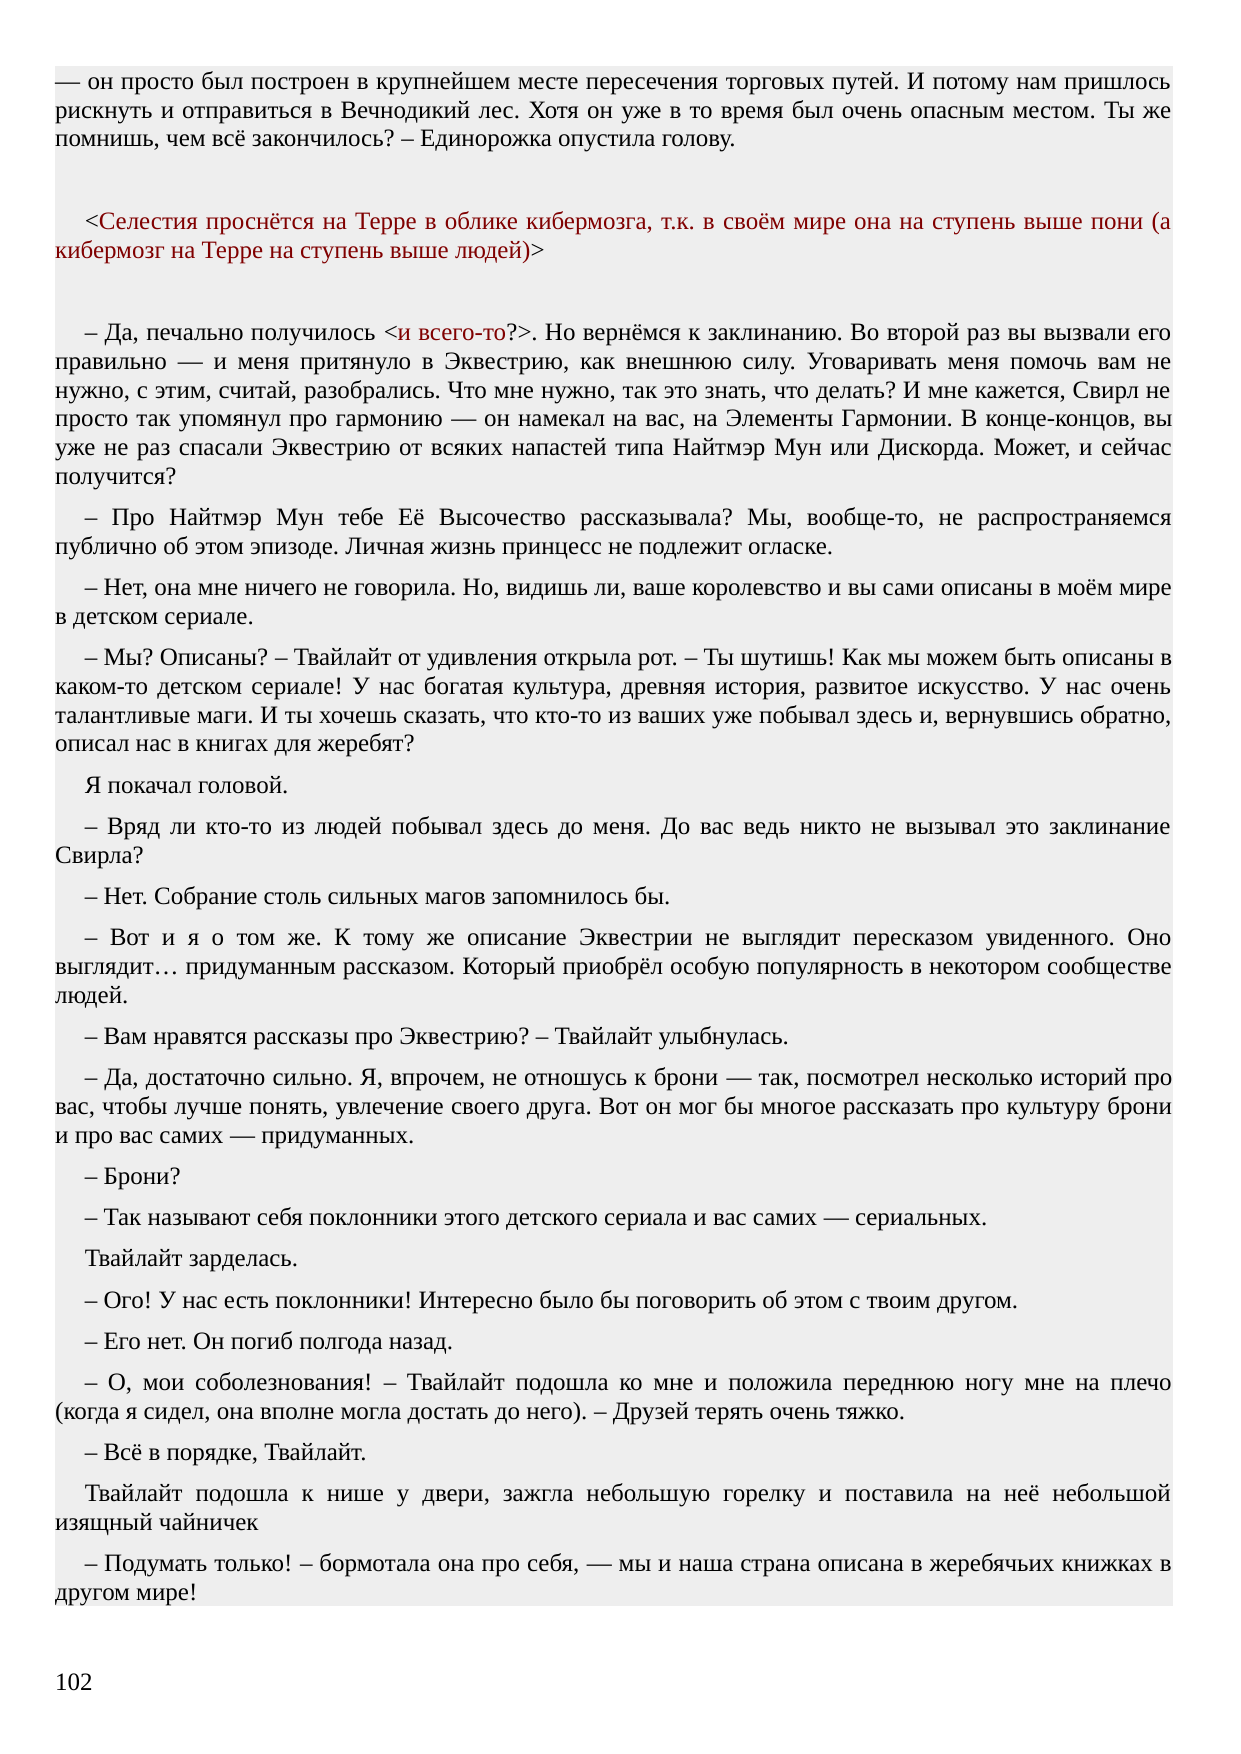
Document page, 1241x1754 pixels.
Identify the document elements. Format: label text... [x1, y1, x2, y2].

text – Вряд ли кто-то из людей побывал здесь до меня. До вас ведь никто не вызывал это заклинание Свирла? [55, 811, 1173, 868]
text – О, мои соболезнования! – Твайлайт подошла ко мне и положила переднюю ногу мне на плечо (когда я сидел, она вполне могла достать до него). – Друзей терять очень тяжко. [55, 1367, 1173, 1425]
text – Брони? [55, 1161, 1173, 1190]
text Твайлайт подошла к нише у двери, зажгла небольшую горелку и поставила на неё небольшой изящный чайничек [55, 1478, 1173, 1536]
text – Подумать только! – бормотала она про себя, — мы и наша страна описана в жеребячьих книжках в другом мире! [55, 1548, 1173, 1606]
text – Мы? Описаны? – Твайлайт от удивления открыла рот. – Ты шутишь! Как мы можем быть описаны в каком-то детском сериале! У нас богатая культура, древняя история, развитое искусство. У нас очень талантливые маги. И ты хочешь сказать, что кто-то из ваших уже побывал здесь и, вернувшись обратно, описал нас в книгах для жеребят? [55, 642, 1173, 757]
text – Так называют себя поклонники этого детского сериала и вас самих — сериальных. [55, 1202, 1173, 1231]
text – Ого! У нас есть поклонники! Интересно было бы поговорить об этом с твоим другом. [55, 1285, 1173, 1313]
text — он просто был построен в крупнейшем месте пересечения торговых путей. И потому нам пришлось рискнуть и отправиться в Вечнодикий лес. Хотя он уже в то время был очень опасным местом. Ты же помнишь, чем всё закончилось? – Единорожка опустила голову. [55, 66, 1173, 152]
text – Вам нравятся рассказы про Эквестрию? – Твайлайт улыбнулась. [55, 1021, 1173, 1050]
text – Нет. Собрание столь сильных магов запомнилось бы. [55, 881, 1173, 910]
text – Нет, она мне ничего не говорила. Но, видишь ли, ваше королевство и вы сами описаны в моём мире в детском сериале. [55, 572, 1173, 630]
text Я покачал головой. [55, 770, 1173, 798]
text – Его нет. Он погиб полгода назад. [55, 1326, 1173, 1355]
text – Да, достаточно сильно. Я, впрочем, не отношусь к брони — так, посмотрел несколько историй про вас, чтобы лучше понять, увлечение своего друга. Вот он мог бы многое рассказать про культуру брони и про вас самих — придуманных. [55, 1062, 1173, 1148]
text – Да, печально получилось <и всего-то?>. Но вернёмся к заклинанию. Во второй раз вы вызвали его правильно — и меня притянуло в Эквестрию, как внешнюю силу. Уговаривать меня помочь вам не нужно, с этим, считай, разобрались. Что мне нужно, так это знать, что делать? И мне кажется, Свирл не просто так упомянул про гармонию — он намекал на вас, на Элементы Гармонии. В конце-концов, вы уже не раз спасали Эквестрию от всяких напастей типа Найтмэр Мун или Дискорда. Может, и сейчас получится? [55, 317, 1173, 490]
text – Про Найтмэр Мун тебе Её Высочество рассказывала? Мы, вообще-то, не распространяемся публично об этом эпизоде. Личная жизнь принцесс не подлежит огласке. [55, 502, 1173, 560]
text – Вот и я о том же. К тому же описание Эквестрии не выглядит пересказом увиденного. Оно выглядит… придуманным рассказом. Который приобрёл особую популярность в некотором сообществе людей. [55, 922, 1173, 1008]
text Твайлайт зарделась. [55, 1243, 1173, 1272]
text – Всё в порядке, Твайлайт. [55, 1437, 1173, 1466]
text <Селестия проснётся на Терре в облике кибермозга, т.к. в своём мире она на ступень выше пони (а кибермозг на Терре на ступень выше людей)> [55, 206, 1173, 263]
